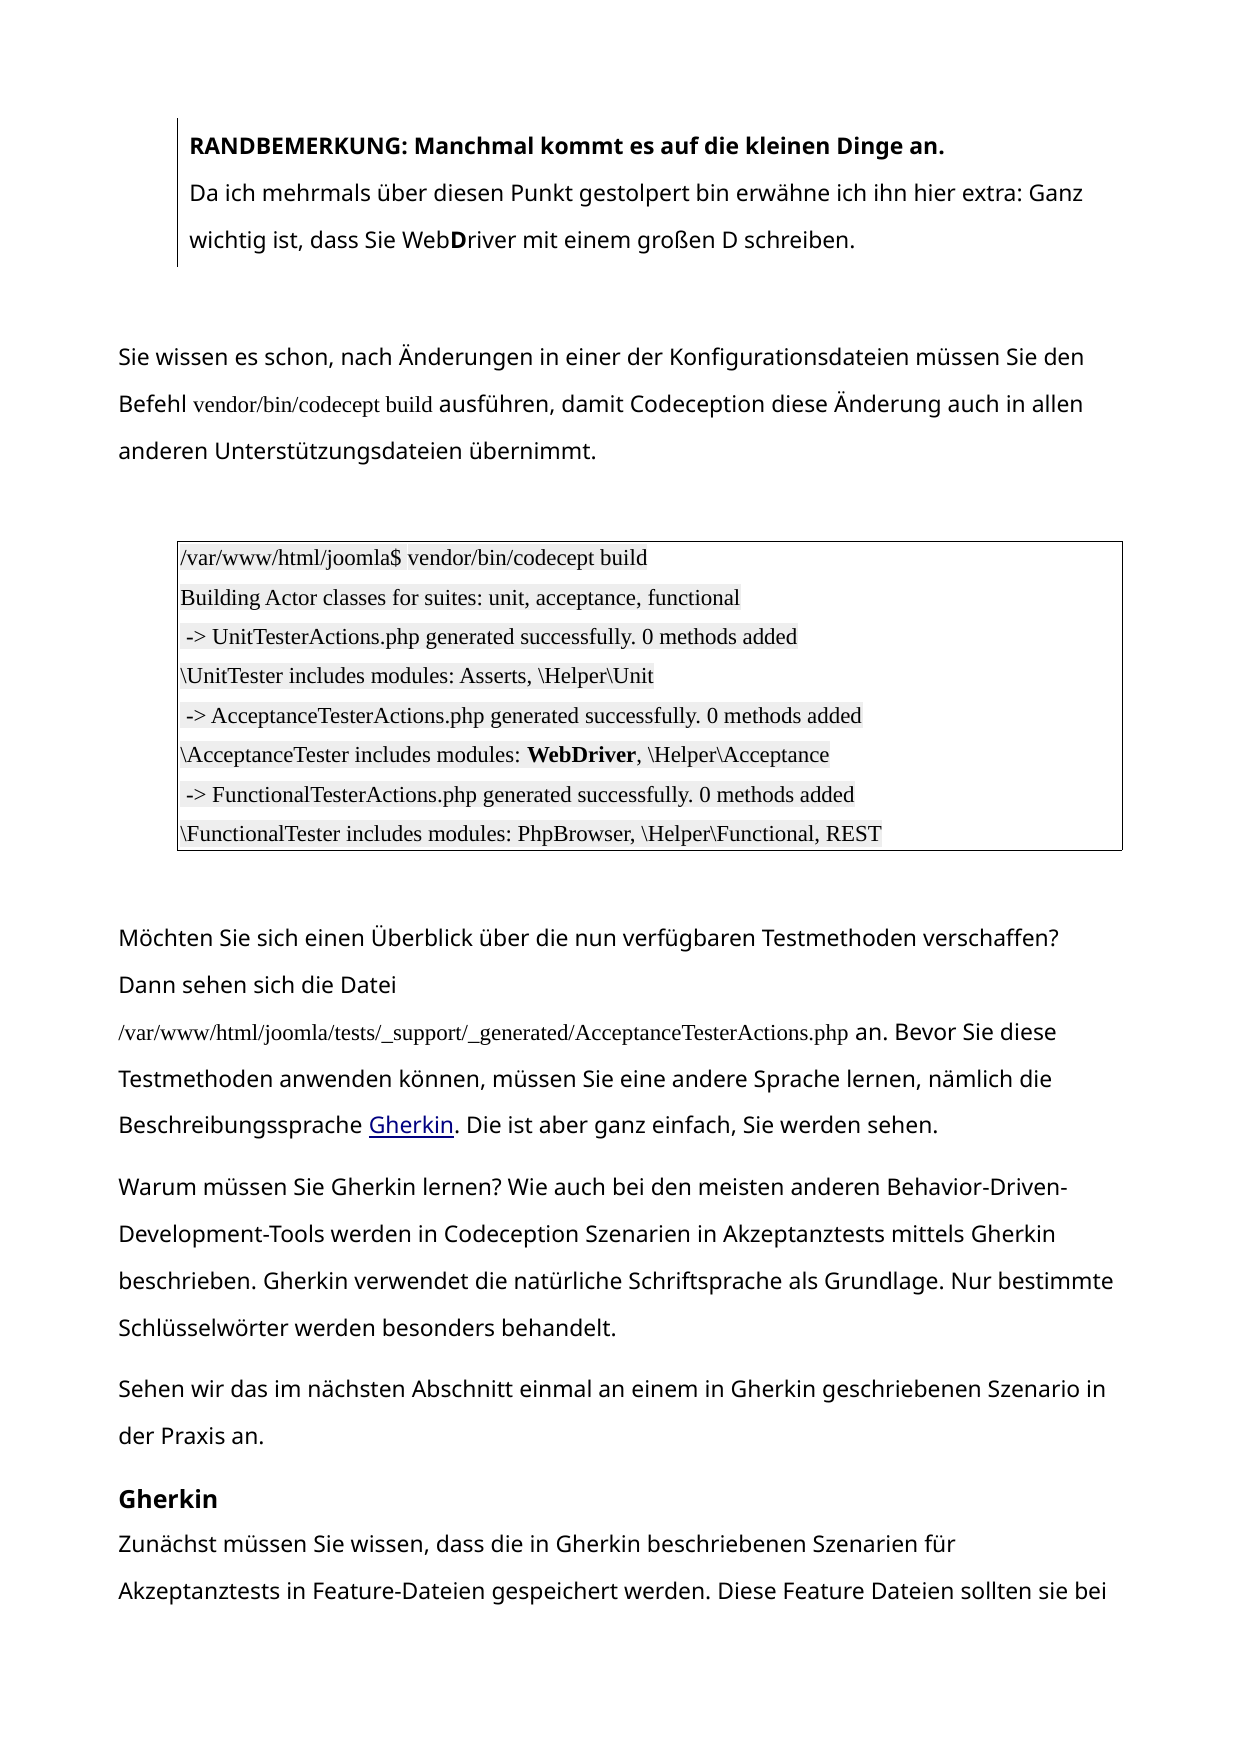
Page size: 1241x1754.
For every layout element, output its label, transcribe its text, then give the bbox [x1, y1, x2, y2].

text RANDBEMERKUNG: Manchmal kommt es auf die kleinen Dinge an. Da ich mehrmals über diesen Punkt gestolpert bin erwähne ich ihn hier extra: Ganz wichtig ist, dass Sie WebDriver mit einem großen D schreiben. [178, 118, 1122, 267]
text /var/www/html/joomla$ vendor/bin/codecept build Building Actor classes for suites: unit, acceptance, functional -> UnitTesterActions.php generated successfully. 0 methods added \UnitTester includes modules: Asserts, \Helper\Unit -> AcceptanceTesterActions.php generated successfully. 0 methods added \AcceptanceTester includes modules: WebDriver, \Helper\Acceptance -> FunctionalTesterActions.php generated successfully. 0 methods added \FunctionalTester includes modules: PhpBrowser, \Helper\Functional, REST [178, 542, 1122, 850]
text Sie wissen es schon, nach Änderungen in einer der Konfigurationsdateien müssen Sie den Befehl vendor/bin/codecept build ausführen, damit Codeception diese Änderung auch in allen anderen Unterstützungsdateien übernimmt. [118, 341, 1122, 466]
text Zunächst müssen Sie wissen, dass die in Gherkin beschriebenen Szenarien für Akzeptanztests in Feature-Dateien gespeichert werden. Diese Feature Dateien sollten sie bei [118, 1528, 1122, 1606]
text Warum müssen Sie Gherkin lernen? Wie auch bei den meisten anderen Behavior-Driven-Development-Tools werden in Codeception Szenarien in Akzeptanztests mittels Gherkin beschrieben. Gherkin verwendet die natürliche Schriftsprache als Grundlage. Nur bestimmte Schlüsselwörter werden besonders behandelt. [118, 1171, 1122, 1343]
subtitle Gherkin [118, 1481, 1122, 1515]
text Sehen wir das im nächsten Abschnitt einmal an einem in Gherkin geschriebenen Szenario in der Praxis an. [118, 1373, 1122, 1451]
text Möchten Sie sich einen Überblick über die nun verfügbaren Testmethoden verschaffen? Dann sehen sich die Datei /var/www/html/joomla/tests/_support/_generated/AcceptanceTesterActions.php an. Bevor Sie diese Testmethoden anwenden können, müssen Sie eine andere Sprache lernen, nämlich die Beschreibungssprache Gherkin. Die ist aber ganz einfach, Sie werden sehen. [118, 922, 1122, 1141]
